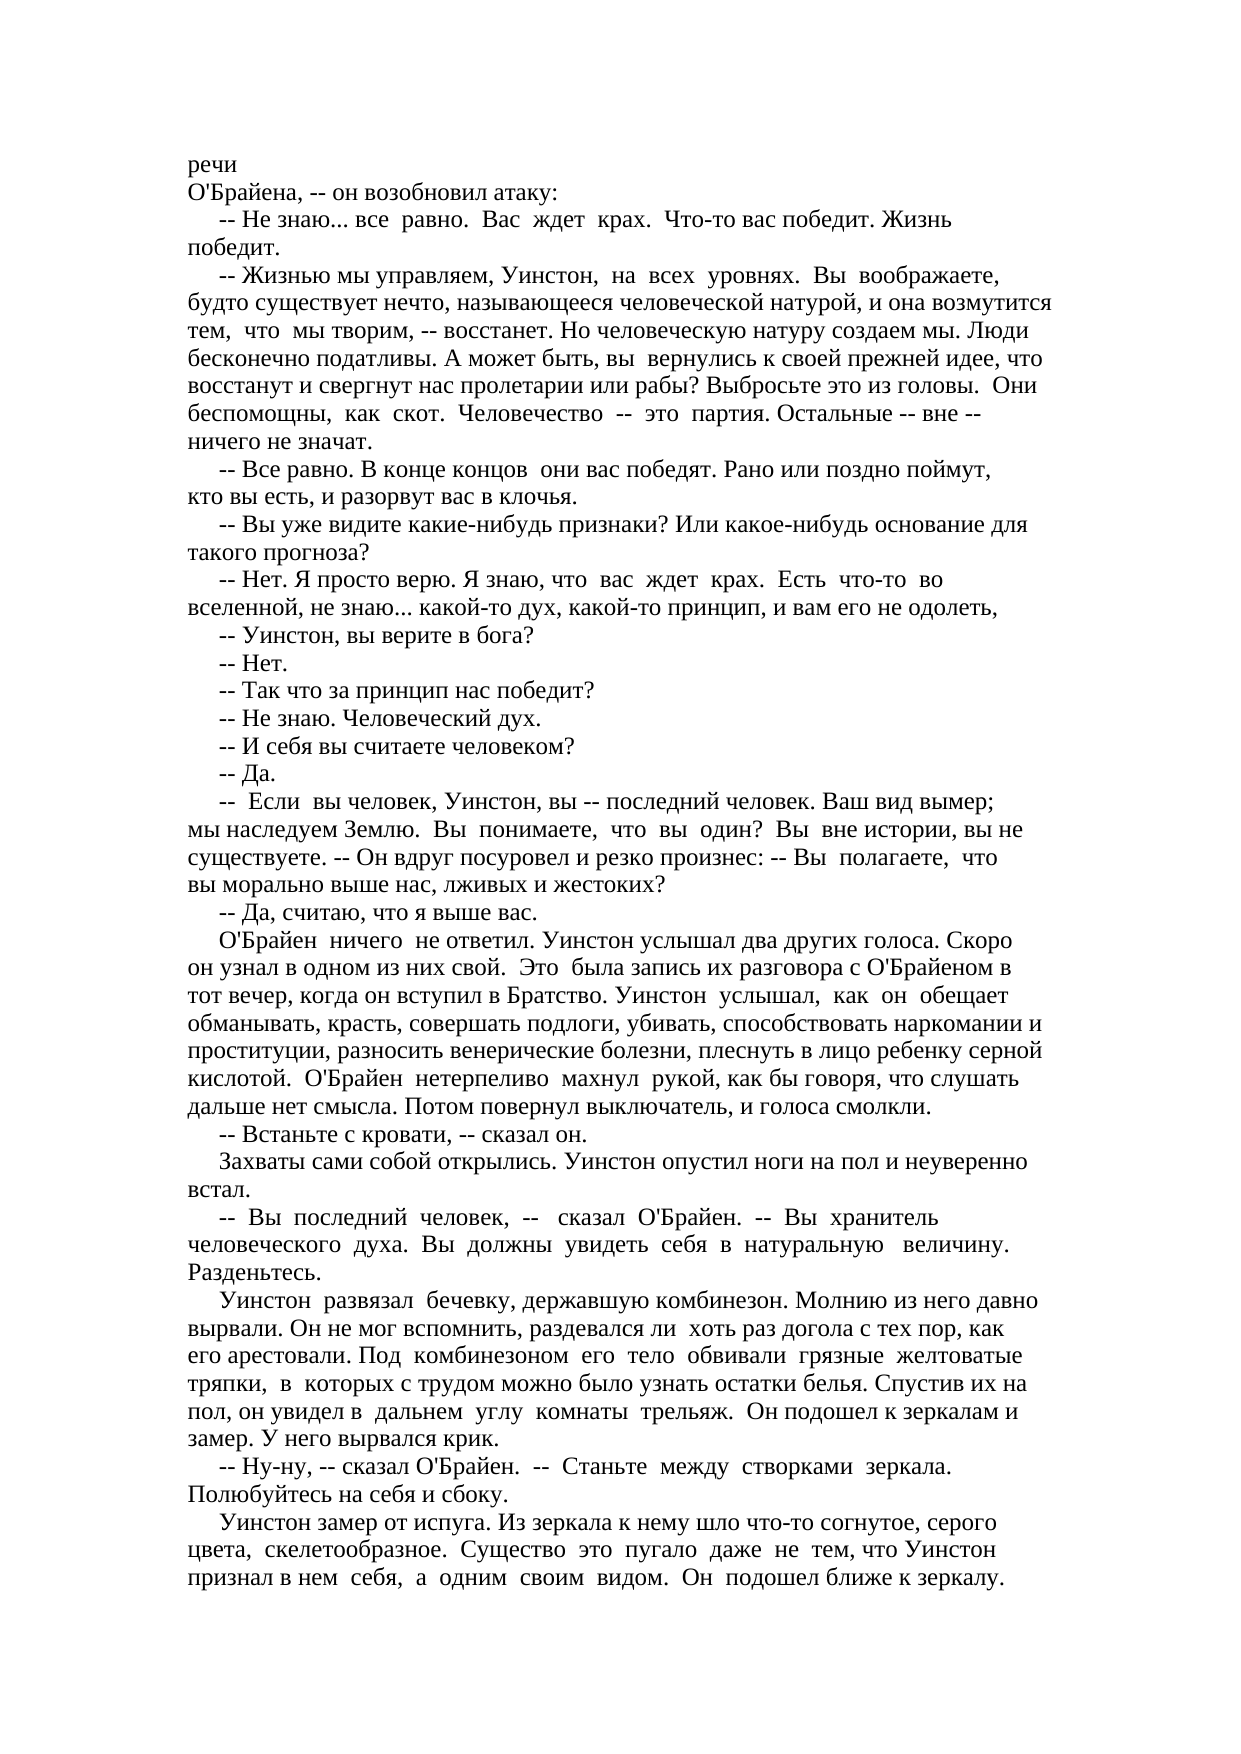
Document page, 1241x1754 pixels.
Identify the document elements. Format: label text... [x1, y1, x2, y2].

text мы наследуем Землю. Вы понимаете, что вы один? Вы вне истории, вы не [187, 815, 1053, 843]
text восстанут и свергнут нас пролетарии или рабы? Выбросьте это из головы. Они [187, 372, 1053, 399]
text -- Если вы человек, Уинстон, вы -- последний человек. Ваш вид вымер; [187, 787, 1053, 815]
text -- Так что за принцип нас победит? [187, 676, 1053, 704]
text -- Да. [187, 759, 1053, 787]
text вселенной, не знаю... какой-то дух, какой-то принцип, и вам его не одолеть, [187, 593, 1053, 621]
text -- Все равно. В конце концов они вас победят. Рано или поздно поймут, [187, 455, 1053, 482]
text кто вы есть, и разорвут вас в клочья. [187, 482, 1053, 510]
text бесконечно податливы. А может быть, вы вернулись к своей прежней идее, что [187, 344, 1053, 372]
text будто существует нечто, называющееся человеческой натурой, и она возмутится [187, 288, 1053, 316]
text -- Жизнью мы управляем, Уинстон, на всех уровнях. Вы воображаете, [187, 261, 1053, 288]
text вырвали. Он не мог вспомнить, раздевался ли хоть раз догола с тех пор, как [187, 1314, 1053, 1341]
text -- Ну-ну, -- сказал О'Брайен. -- Станьте между створками зеркала. [187, 1452, 1053, 1480]
text тот вечер, когда он вступил в Братство. Уинстон услышал, как он обещает [187, 981, 1053, 1009]
text беспомощны, как скот. Человечество -- это партия. Остальные -- вне -- [187, 399, 1053, 427]
text -- Не знаю. Человеческий дух. [187, 704, 1053, 732]
text обманывать, красть, совершать подлоги, убивать, способствовать наркомании и [187, 1009, 1053, 1037]
text признал в нем себя, а одним своим видом. Он подошел ближе к зеркалу. [187, 1563, 1053, 1591]
text он узнал в одном из них свой. Это была запись их разговора с О'Брайеном в [187, 953, 1053, 981]
text ничего не значат. [187, 427, 1053, 455]
text -- Да, считаю, что я выше вас. [187, 898, 1053, 926]
text -- Вы последний человек, -- сказал О'Брайен. -- Вы хранитель [187, 1203, 1053, 1231]
text Захваты сами собой открылись. Уинстон опустил ноги на пол и неуверенно [187, 1147, 1053, 1175]
text Разденьтесь. [187, 1258, 1053, 1286]
text Уинстон замер от испуга. Из зеркала к нему шло что-то согнутое, серого [187, 1508, 1053, 1535]
text его арестовали. Под комбинезоном его тело обвивали грязные желтоватые [187, 1341, 1053, 1369]
text существуете. -- Он вдруг посуровел и резко произнес: -- Вы полагаете, что [187, 843, 1053, 870]
text -- И себя вы считаете человеком? [187, 732, 1053, 759]
text встал. [187, 1175, 1053, 1203]
text тряпки, в которых с трудом можно было узнать остатки белья. Спустив их на [187, 1369, 1053, 1397]
text О'Брайен ничего не ответил. Уинстон услышал два других голоса. Скоро [187, 926, 1053, 953]
text Полюбуйтесь на себя и сбоку. [187, 1480, 1053, 1508]
text -- Вы уже видите какие-нибудь признаки? Или какое-нибудь основание для [187, 510, 1053, 538]
text -- Уинстон, вы верите в бога? [187, 621, 1053, 649]
text -- Нет. [187, 649, 1053, 676]
text -- Не знаю... все равно. Вас ждет крах. Что-то вас победит. Жизнь [187, 205, 1053, 233]
text победит. [187, 233, 1053, 261]
text О'Брайена, -- он возобновил атаку: [187, 178, 1053, 205]
text кислотой. О'Брайен нетерпеливо махнул рукой, как бы говоря, что слушать [187, 1064, 1053, 1092]
text такого прогноза? [187, 538, 1053, 566]
text -- Нет. Я просто верю. Я знаю, что вас ждет крах. Есть что-то во [187, 566, 1053, 593]
text проституции, разносить венерические болезни, плеснуть в лицо ребенку серной [187, 1037, 1053, 1064]
text человеческого духа. Вы должны увидеть себя в натуральную величину. [187, 1231, 1053, 1258]
text Уинстон развязал бечевку, державшую комбинезон. Молнию из него давно [187, 1286, 1053, 1314]
text цвета, скелетообразное. Существо это пугало даже не тем, что Уинстон [187, 1535, 1053, 1563]
text тем, что мы творим, -- восстанет. Но человеческую натуру создаем мы. Люди [187, 316, 1053, 344]
text -- Встаньте с кровати, -- сказал он. [187, 1120, 1053, 1147]
text пол, он увидел в дальнем углу комнаты трельяж. Он подошел к зеркалам и [187, 1397, 1053, 1424]
text вы морально выше нас, лживых и жестоких? [187, 870, 1053, 898]
text дальше нет смысла. Потом повернул выключатель, и голоса смолкли. [187, 1092, 1053, 1120]
text замер. У него вырвался крик. [187, 1424, 1053, 1452]
text речи [187, 150, 1053, 178]
